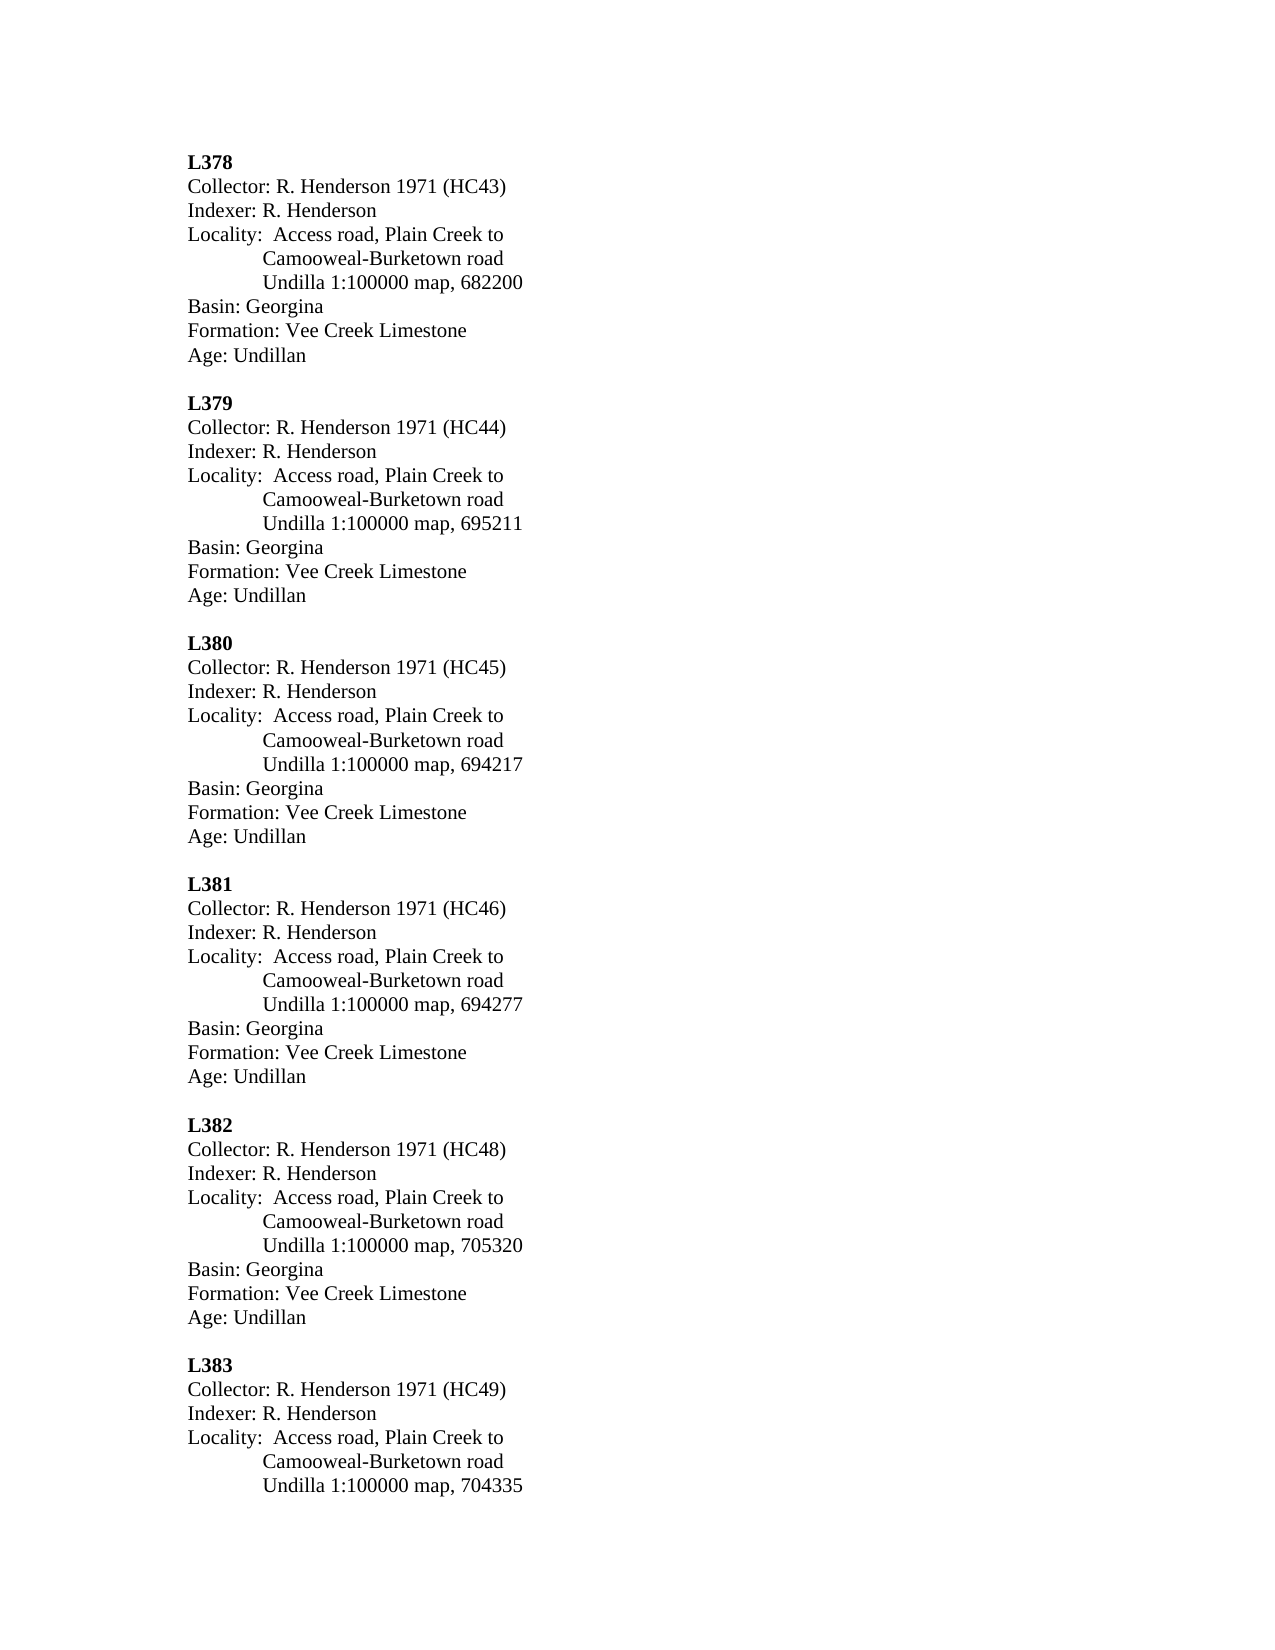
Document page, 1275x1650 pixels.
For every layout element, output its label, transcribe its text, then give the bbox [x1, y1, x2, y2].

text Formation: Vee Creek Limestone [187, 318, 1087, 342]
text Locality: Access road, Plain Creek to [187, 222, 1087, 246]
text Locality: Access road, Plain Creek to [187, 463, 1087, 487]
text Collector: R. Henderson 1971 (HC45) [187, 655, 1087, 679]
text Indexer: R. Henderson [187, 1161, 1087, 1185]
text L382 [187, 1112, 1087, 1137]
text Indexer: R. Henderson [187, 920, 1087, 944]
text Camooweal-Burketown road [187, 968, 1087, 992]
text Basin: Georgina [187, 1257, 1087, 1281]
text Basin: Georgina [187, 1016, 1087, 1040]
text Undilla 1:100000 map, 694217 [187, 752, 1087, 776]
text Indexer: R. Henderson [187, 1401, 1087, 1425]
text Indexer: R. Henderson [187, 198, 1087, 222]
text Collector: R. Henderson 1971 (HC46) [187, 896, 1087, 920]
text Undilla 1:100000 map, 695211 [187, 511, 1087, 535]
text Undilla 1:100000 map, 705320 [187, 1233, 1087, 1257]
text Collector: R. Henderson 1971 (HC49) [187, 1377, 1087, 1401]
text Camooweal-Burketown road [187, 1209, 1087, 1233]
text Indexer: R. Henderson [187, 679, 1087, 703]
text Undilla 1:100000 map, 682200 [187, 270, 1087, 294]
text Age: Undillan [187, 824, 1087, 848]
text Indexer: R. Henderson [187, 439, 1087, 463]
text Camooweal-Burketown road [187, 246, 1087, 270]
text Camooweal-Burketown road [187, 487, 1087, 511]
text Undilla 1:100000 map, 704335 [187, 1473, 1087, 1497]
text L383 [187, 1353, 1087, 1377]
text Collector: R. Henderson 1971 (HC44) [187, 415, 1087, 439]
text L378 [187, 150, 1087, 174]
text Collector: R. Henderson 1971 (HC43) [187, 174, 1087, 198]
text Formation: Vee Creek Limestone [187, 800, 1087, 824]
text Camooweal-Burketown road [187, 1449, 1087, 1473]
text Formation: Vee Creek Limestone [187, 1040, 1087, 1064]
text Basin: Georgina [187, 776, 1087, 800]
text Locality: Access road, Plain Creek to [187, 1185, 1087, 1209]
text Locality: Access road, Plain Creek to [187, 703, 1087, 727]
text Basin: Georgina [187, 294, 1087, 318]
text Camooweal-Burketown road [187, 727, 1087, 752]
text Age: Undillan [187, 342, 1087, 367]
text Basin: Georgina [187, 535, 1087, 559]
text L379 [187, 391, 1087, 415]
text Age: Undillan [187, 583, 1087, 607]
text Formation: Vee Creek Limestone [187, 1281, 1087, 1305]
text Undilla 1:100000 map, 694277 [187, 992, 1087, 1016]
text Age: Undillan [187, 1064, 1087, 1088]
text Collector: R. Henderson 1971 (HC48) [187, 1137, 1087, 1161]
text L381 [187, 872, 1087, 896]
text Formation: Vee Creek Limestone [187, 559, 1087, 583]
text Age: Undillan [187, 1305, 1087, 1329]
text L380 [187, 631, 1087, 655]
text Locality: Access road, Plain Creek to [187, 944, 1087, 968]
text Locality: Access road, Plain Creek to [187, 1425, 1087, 1449]
